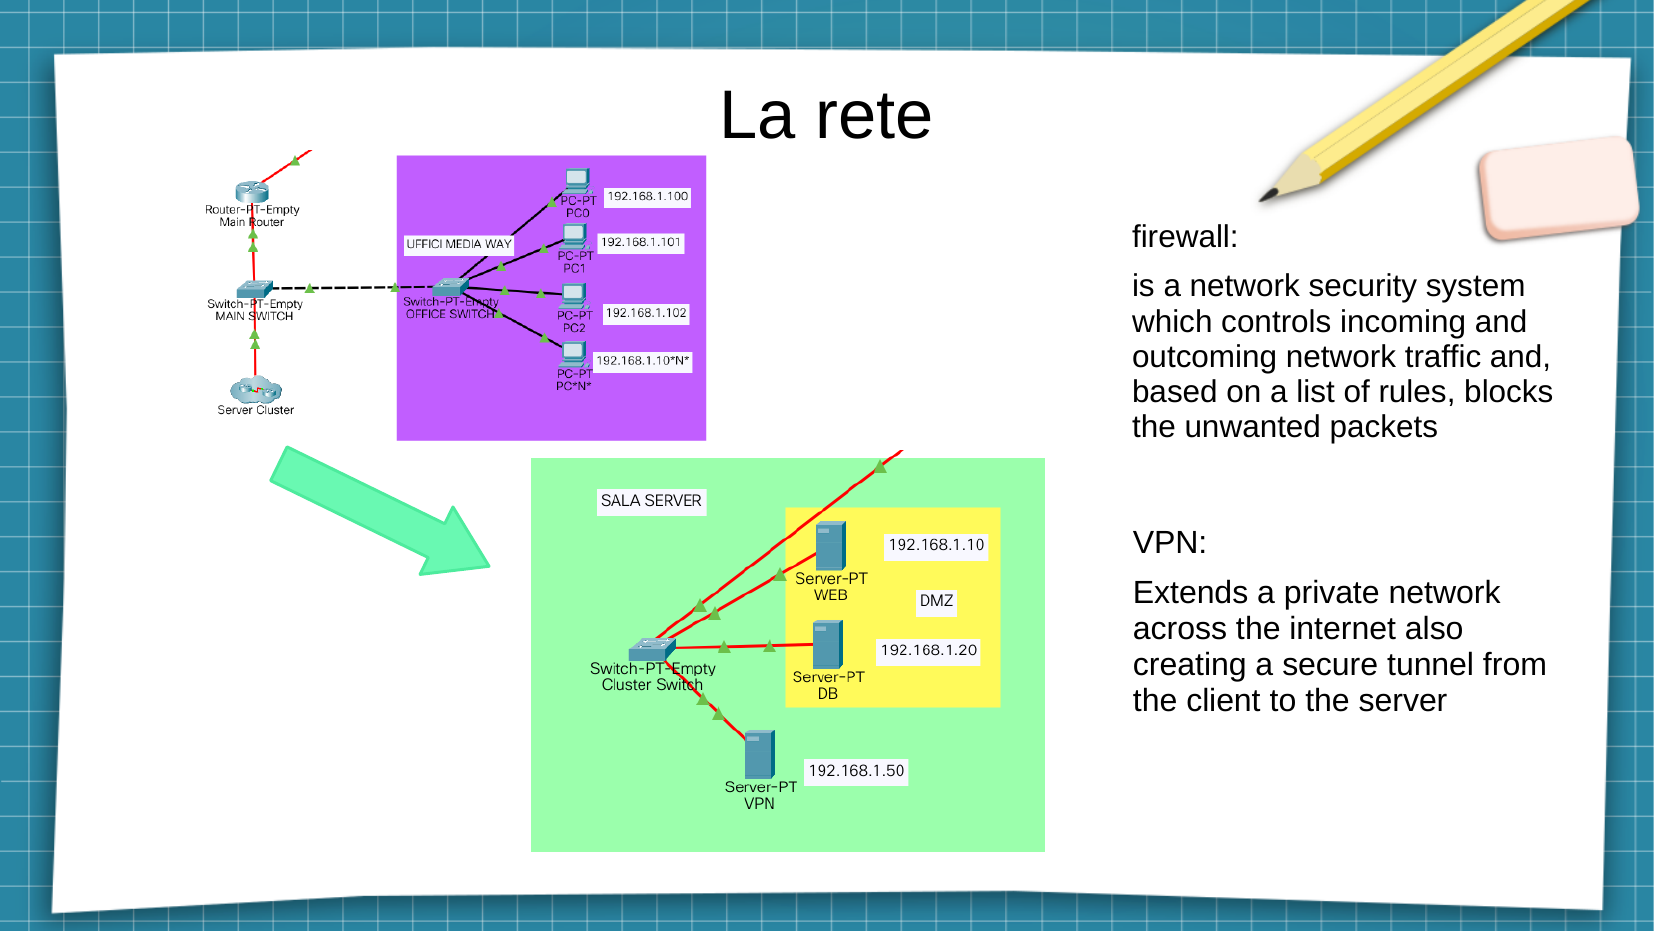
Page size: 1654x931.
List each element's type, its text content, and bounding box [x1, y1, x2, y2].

title La rete [82, 37, 1571, 193]
list firewall: is a network security system which controls incoming and outcoming network traffic and, based on a list of rules, blocks the unwanted packets [1087, 219, 1570, 451]
list VPN: Extends a private network across the internet also creating a secure tunnel from the client to the server [1087, 525, 1570, 719]
text_box [270, 446, 490, 575]
picture [0, 0, 1654, 931]
